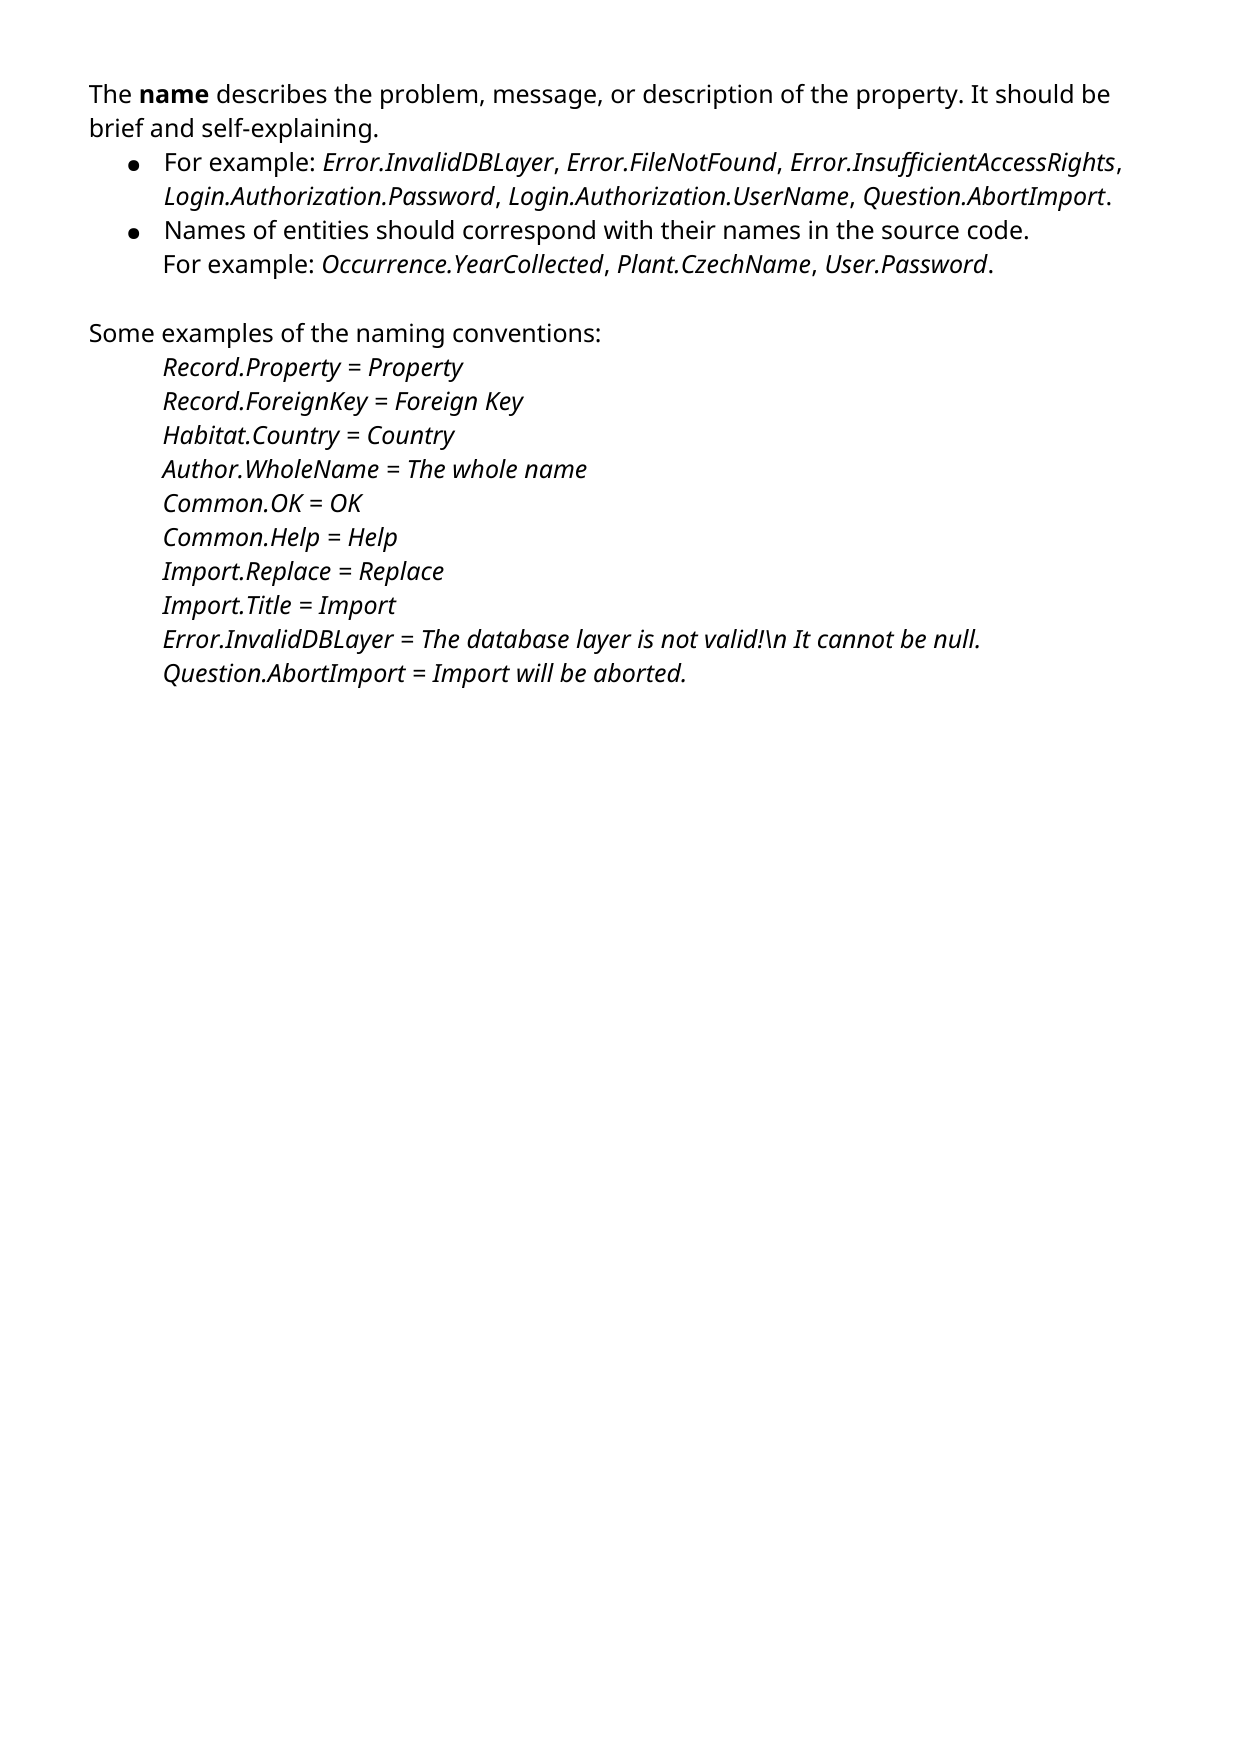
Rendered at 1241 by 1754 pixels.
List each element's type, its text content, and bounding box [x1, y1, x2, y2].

text Record.Property = Property [162, 349, 1152, 383]
list For example: Error.InvalidDBLayer, Error.FileNotFound, Error.InsufficientAccessRights, Login.Authorization.Password, Login.Authorization.UserName, Question.AbortImport. [126, 145, 1152, 213]
list Names of entities should correspond with their names in the source code. [126, 213, 1152, 247]
text For example: Occurrence.YearCollected, Plant.CzechName, User.Password. [162, 247, 1152, 281]
text Common.Help = Help [162, 519, 1152, 554]
text Some examples of the naming conventions: [88, 315, 1152, 349]
text The name describes the problem, message, or description of the property. It should be brief and self-explaining. [88, 77, 1152, 145]
text Import.Title = Import [162, 588, 1152, 622]
text Question.AbortImport = Import will be aborted. [162, 656, 1152, 690]
text Error.InvalidDBLayer = The database layer is not valid!\n It cannot be null. [162, 622, 1152, 656]
text Import.Replace = Replace [162, 554, 1152, 588]
text Record.ForeignKey = Foreign Key [162, 383, 1152, 417]
text Author.WholeName = The whole name [162, 451, 1152, 486]
text Habitat.Country = Country [162, 417, 1152, 451]
text Common.OK = OK [162, 486, 1152, 519]
